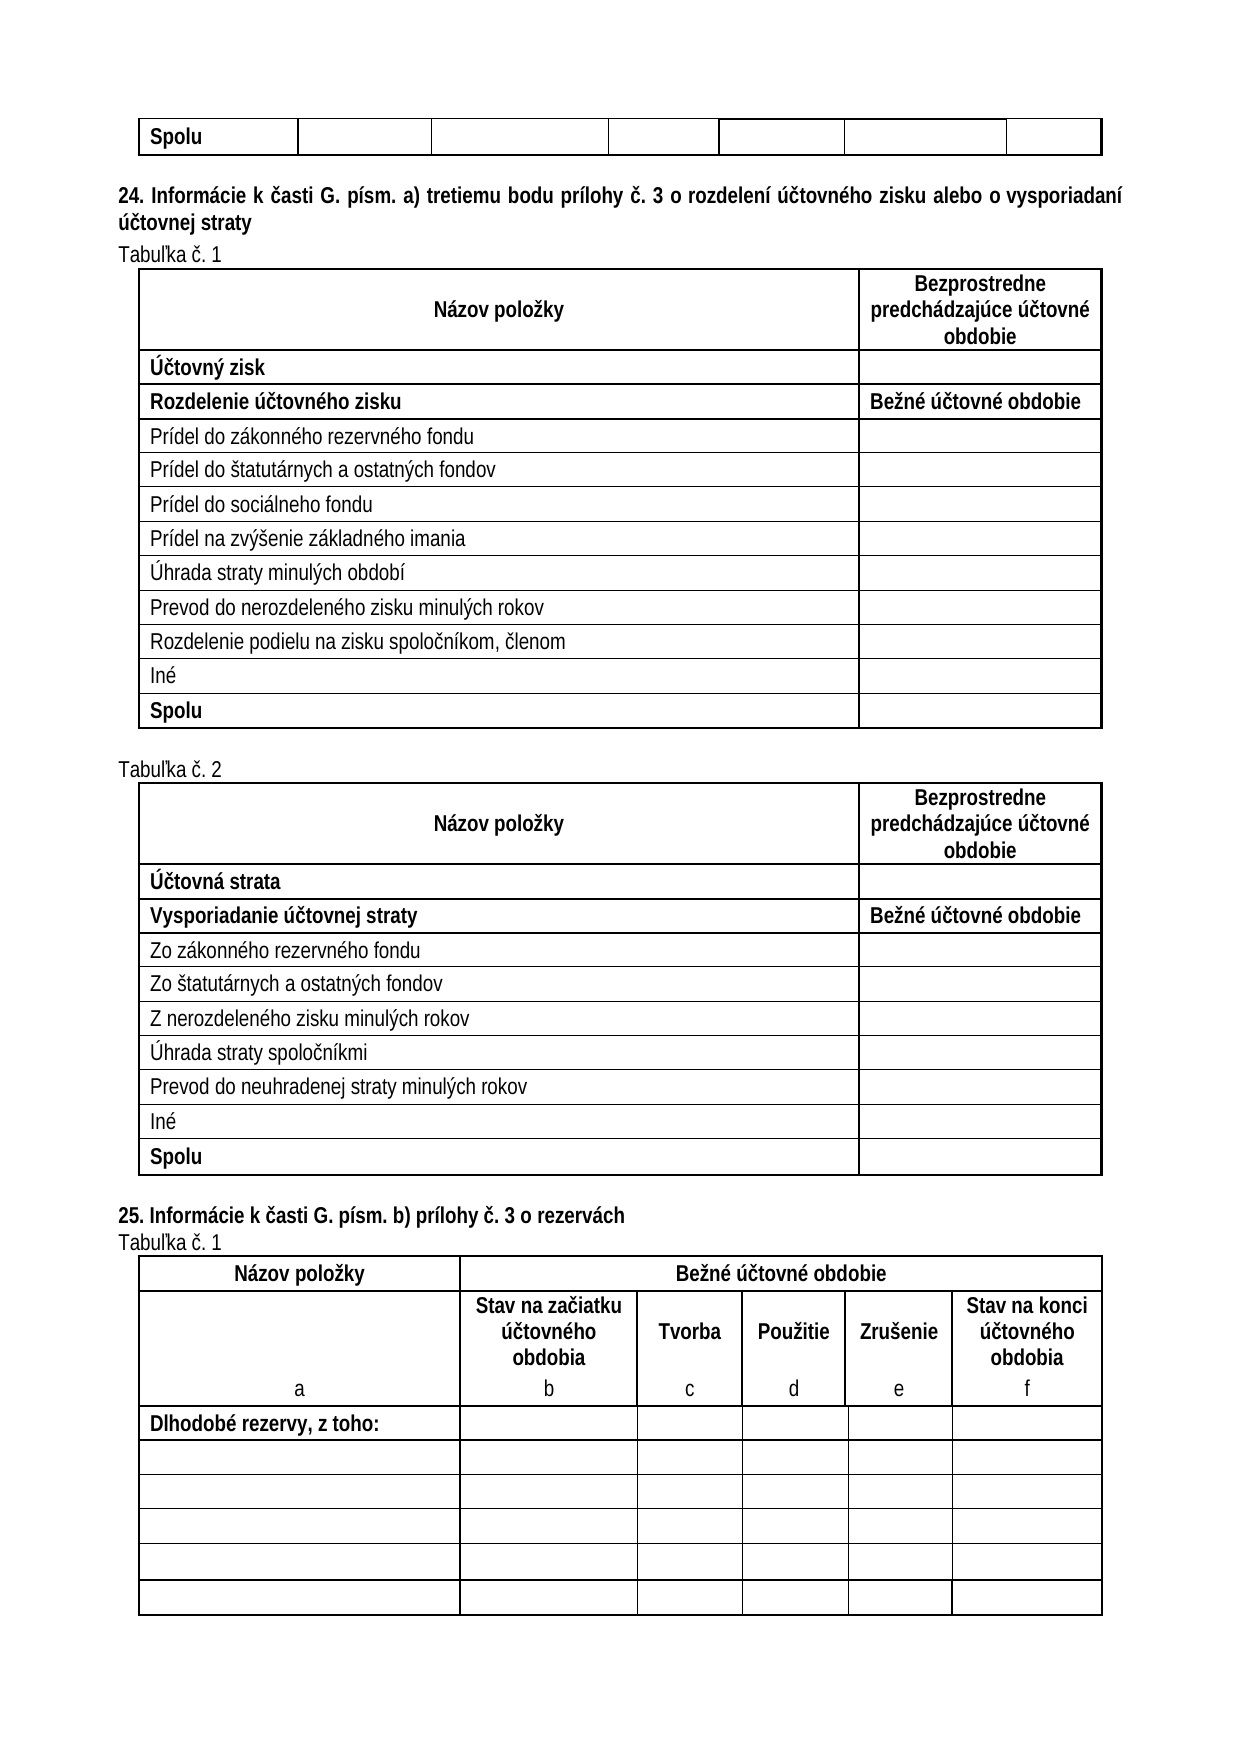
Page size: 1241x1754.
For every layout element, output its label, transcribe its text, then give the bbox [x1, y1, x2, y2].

table_cell [860, 1002, 1100, 1035]
table_cell [638, 1581, 742, 1614]
table_cell [860, 522, 1100, 555]
table_cell [860, 453, 1100, 486]
table_cell [953, 1407, 1101, 1439]
table_cell [860, 420, 1100, 452]
table_cell [743, 1441, 848, 1474]
table_cell [140, 1581, 459, 1614]
table_cell [953, 1509, 1101, 1542]
table_cell [849, 1544, 952, 1578]
table_cell [140, 1509, 459, 1542]
table_cell [849, 1475, 952, 1508]
table_cell [743, 1407, 848, 1439]
table_cell [140, 1441, 459, 1474]
table_cell [720, 120, 844, 154]
table_cell Bežné účtovné obdobie [860, 900, 1100, 932]
table_cell Iné [140, 659, 858, 693]
table_cell [638, 1441, 742, 1474]
table_cell Spolu [140, 1139, 858, 1174]
text 24. Informácie k časti G. písm. a) tretiemu bodu prílohy č. 3 o rozdelení účtovného zisku alebo o vysporiadaní účtovnej straty [118, 182, 1122, 235]
table_cell Spolu [140, 119, 297, 154]
table_cell Stav na konci účtovného obdobia [953, 1292, 1101, 1371]
table_cell [860, 487, 1100, 521]
table_header Názov položky [140, 784, 858, 863]
table_cell Úhrada straty minulých období [140, 556, 858, 589]
table_cell Účtovný zisk [140, 351, 858, 383]
table_cell Rozdelenie podielu na zisku spoločníkom, členom [140, 625, 858, 658]
table_cell Z nerozdeleného zisku minulých rokov [140, 1002, 858, 1035]
table_cell [860, 351, 1100, 383]
table_cell [860, 1139, 1100, 1174]
table_cell [860, 865, 1100, 897]
table_cell [461, 1441, 637, 1474]
table_cell [461, 1544, 637, 1578]
table_cell Tvorba [638, 1292, 741, 1371]
table_cell [860, 659, 1100, 693]
table_cell Prídel do sociálneho fondu [140, 487, 858, 521]
table_cell [743, 1544, 848, 1578]
table_cell [953, 1581, 1101, 1614]
table_cell c [638, 1371, 741, 1405]
table_cell Stav na začiatku účtovného obdobia [461, 1292, 636, 1371]
table_cell [461, 1407, 637, 1439]
table_cell [461, 1581, 637, 1614]
table_cell [140, 1292, 459, 1371]
table_cell [140, 1544, 459, 1578]
table_cell Účtovná strata [140, 865, 858, 897]
table_cell [953, 1475, 1101, 1508]
table_cell a [140, 1371, 459, 1405]
table_cell [432, 119, 608, 154]
table_cell [849, 1441, 952, 1474]
table_cell Prevod do neuhradenej straty minulých rokov [140, 1070, 858, 1104]
table_cell Zrušenie [846, 1292, 951, 1371]
table_cell [953, 1544, 1101, 1578]
table_cell [860, 694, 1100, 727]
table_cell Rozdelenie účtovného zisku [140, 385, 858, 418]
table_cell [638, 1509, 742, 1542]
table_header Bežné účtovné obdobie [461, 1257, 1101, 1289]
table_cell Prídel do zákonného rezervného fondu [140, 420, 858, 452]
table_cell [1007, 119, 1100, 154]
text Tabuľka č. 1 [118, 241, 1122, 268]
table_header Názov položky [140, 1257, 459, 1289]
table_cell f [953, 1371, 1101, 1405]
table_cell Použitie [743, 1292, 844, 1371]
table_cell [140, 1475, 459, 1508]
table_cell [299, 119, 431, 154]
table_cell [849, 1581, 951, 1614]
table_cell [638, 1407, 742, 1439]
table_header Názov položky [140, 270, 858, 349]
table_cell [609, 119, 718, 154]
table_cell [743, 1475, 848, 1508]
table_cell Spolu [140, 694, 858, 727]
table_cell Iné [140, 1105, 858, 1138]
text Tabuľka č. 1 [118, 1229, 1122, 1255]
table_cell [845, 120, 1006, 154]
table_cell Dlhodobé rezervy, z toho: [140, 1407, 459, 1439]
table_header Bezprostredne predchádzajúce účtovné obdobie [860, 784, 1100, 863]
table_cell [743, 1581, 848, 1614]
table_cell [638, 1475, 742, 1508]
table_cell [461, 1475, 637, 1508]
table_cell [849, 1509, 952, 1542]
table_cell [849, 1407, 952, 1439]
table_cell Prídel na zvýšenie základného imania [140, 522, 858, 555]
table_cell d [743, 1371, 844, 1405]
table_cell [860, 625, 1100, 658]
table_cell [860, 1036, 1100, 1069]
table_cell e [846, 1371, 951, 1405]
table_cell [743, 1509, 848, 1542]
table_cell Úhrada straty spoločníkmi [140, 1036, 858, 1069]
table_cell [860, 1070, 1100, 1104]
table_cell Zo štatutárnych a ostatných fondov [140, 967, 858, 1001]
table_cell [461, 1509, 637, 1542]
table_cell b [461, 1371, 636, 1405]
table_cell Bežné účtovné obdobie [860, 385, 1100, 418]
table_cell [860, 1105, 1100, 1138]
table_header Bezprostredne predchádzajúce účtovné obdobie [860, 270, 1100, 349]
table_cell Zo zákonného rezervného fondu [140, 934, 858, 966]
table_cell [860, 967, 1100, 1001]
text Tabuľka č. 2 [118, 756, 1122, 782]
table_cell Vysporiadanie účtovnej straty [140, 900, 858, 932]
table_cell [860, 556, 1100, 589]
table_cell [953, 1441, 1101, 1474]
text 25. Informácie k časti G. písm. b) prílohy č. 3 o rezervách [118, 1202, 1122, 1229]
table_cell [638, 1544, 742, 1578]
table_cell [860, 934, 1100, 966]
table_cell Prevod do nerozdeleného zisku minulých rokov [140, 591, 858, 624]
table_cell [860, 591, 1100, 624]
table_cell Prídel do štatutárnych a ostatných fondov [140, 453, 858, 486]
